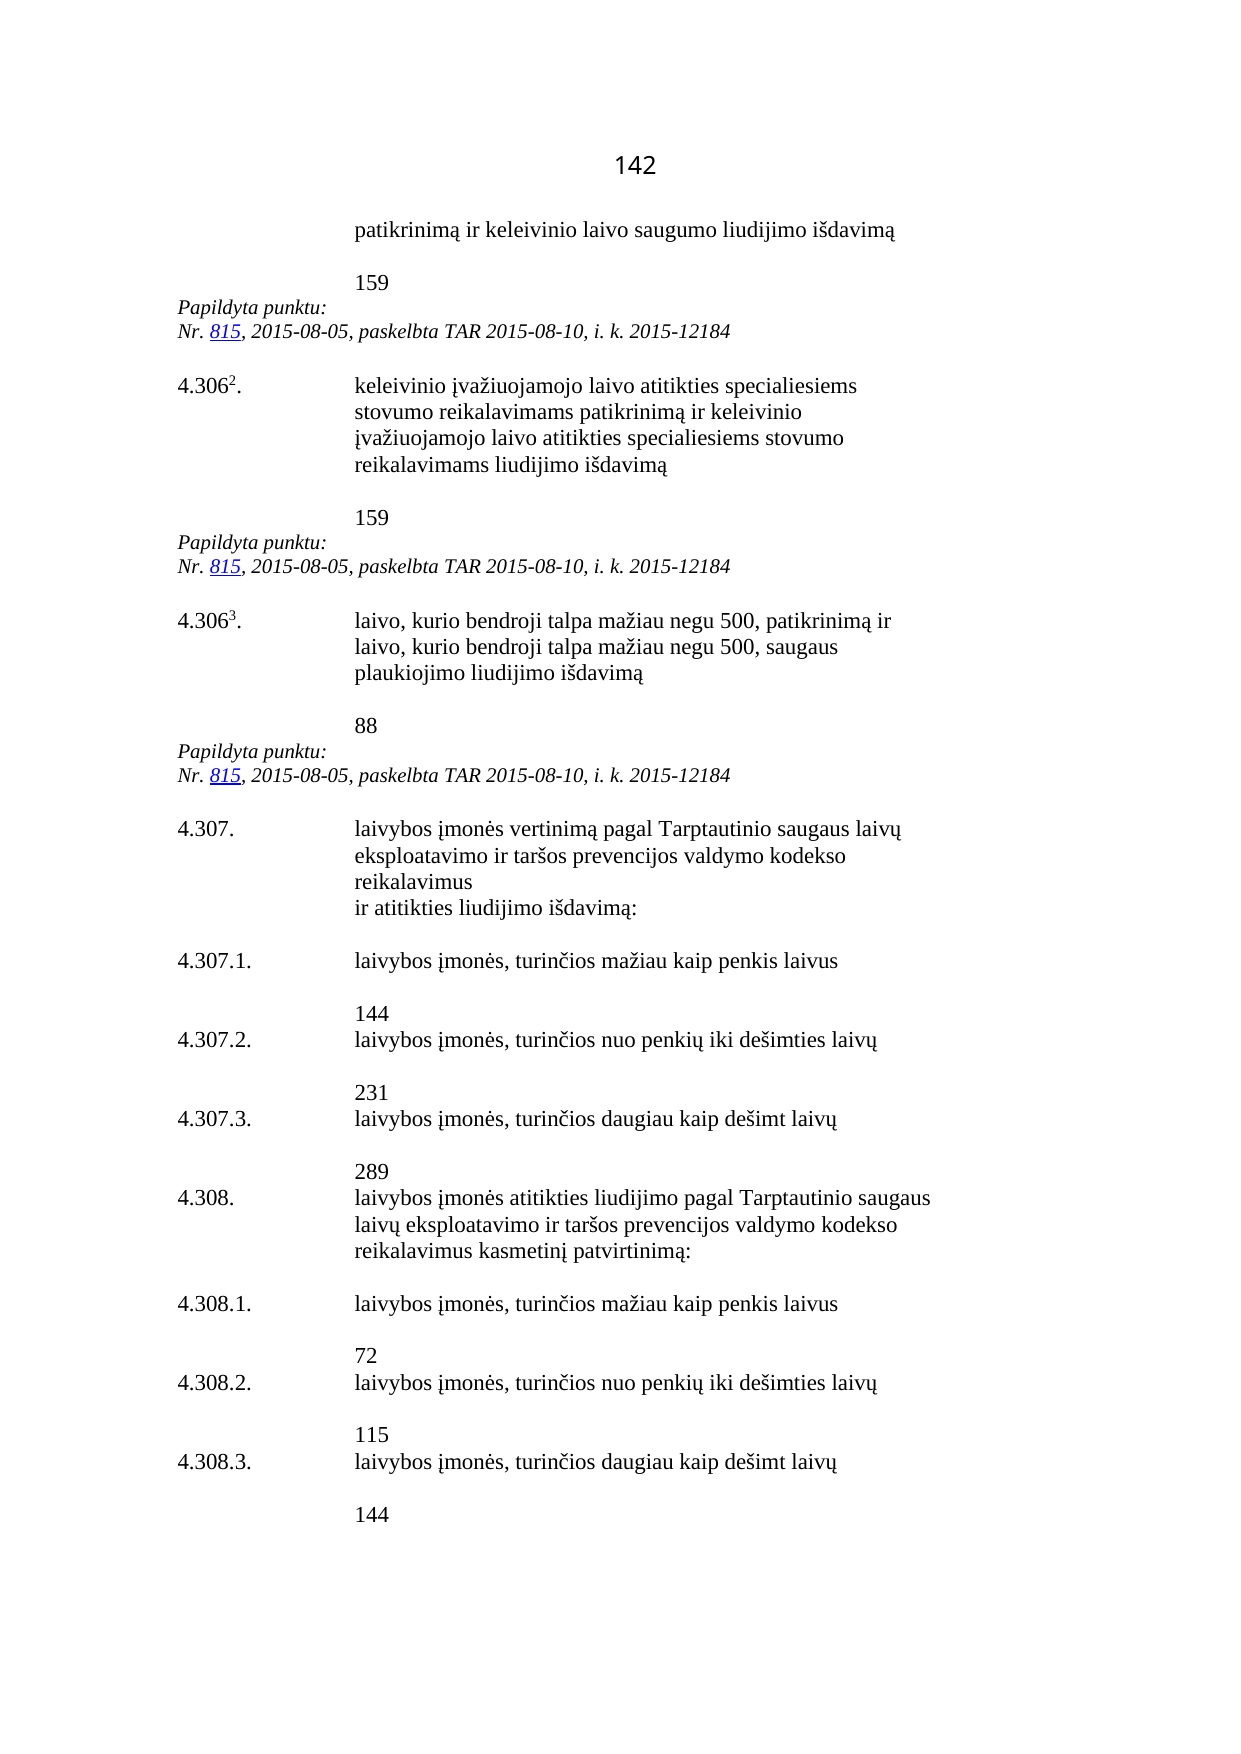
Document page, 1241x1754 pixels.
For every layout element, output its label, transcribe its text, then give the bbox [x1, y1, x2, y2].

text 4.308.2. laivybos įmonės, turinčios nuo penkių iki dešimties laivų 115 [177, 1369, 945, 1448]
text 4.308. laivybos įmonės atitikties liudijimo pagal Tarptautinio saugaus [177, 1184, 945, 1211]
text 4.307.1. laivybos įmonės, turinčios mažiau kaip penkis laivus 144 [177, 947, 945, 1026]
text plaukiojimo liudijimo išdavimą 88 [354, 659, 945, 738]
text 4.307.2. laivybos įmonės, turinčios nuo penkių iki dešimties laivų 231 [177, 1026, 945, 1105]
text Nr. 815, 2015-08-05, paskelbta TAR 2015-08-10, i. k. 2015-12184 [177, 319, 1093, 343]
text laivų eksploatavimo ir taršos prevencijos valdymo kodekso [354, 1211, 945, 1237]
text ir atitikties liudijimo išdavimą: [354, 894, 945, 947]
text Papildyta punktu: [177, 738, 1093, 763]
text 4.307. laivybos įmonės vertinimą pagal Tarptautinio saugaus laivų [177, 815, 945, 842]
text 4.307.3. laivybos įmonės, turinčios daugiau kaip dešimt laivų 289 [177, 1105, 945, 1184]
text 4.308.3. laivybos įmonės, turinčios daugiau kaip dešimt laivų 144 [177, 1448, 945, 1527]
text Nr. 815, 2015-08-05, paskelbta TAR 2015-08-10, i. k. 2015-12184 [177, 763, 1093, 787]
text eksploatavimo ir taršos prevencijos valdymo kodekso reikalavimus [354, 842, 945, 894]
text 4.3063. laivo, kurio bendroji talpa mažiau negu 500, patikrinimą ir [177, 607, 945, 633]
text Papildyta punktu: [177, 530, 1093, 554]
text Papildyta punktu: [177, 295, 1093, 319]
text reikalavimus kasmetinį patvirtinimą: [354, 1237, 945, 1290]
text stovumo reikalavimams patikrinimą ir keleivinio [354, 398, 945, 424]
text įvažiuojamojo laivo atitikties specialiesiems stovumo [354, 424, 945, 451]
text laivo, kurio bendroji talpa mažiau negu 500, saugaus [354, 633, 945, 659]
text 4.308.1. laivybos įmonės, turinčios mažiau kaip penkis laivus 72 [177, 1290, 945, 1369]
text patikrinimą ir keleivinio laivo saugumo liudijimo išdavimą 159 [354, 216, 945, 295]
text Nr. 815, 2015-08-05, paskelbta TAR 2015-08-10, i. k. 2015-12184 [177, 554, 1093, 578]
text reikalavimams liudijimo išdavimą 159 [354, 451, 945, 530]
text 4.3062. keleivinio įvažiuojamojo laivo atitikties specialiesiems [177, 372, 945, 398]
